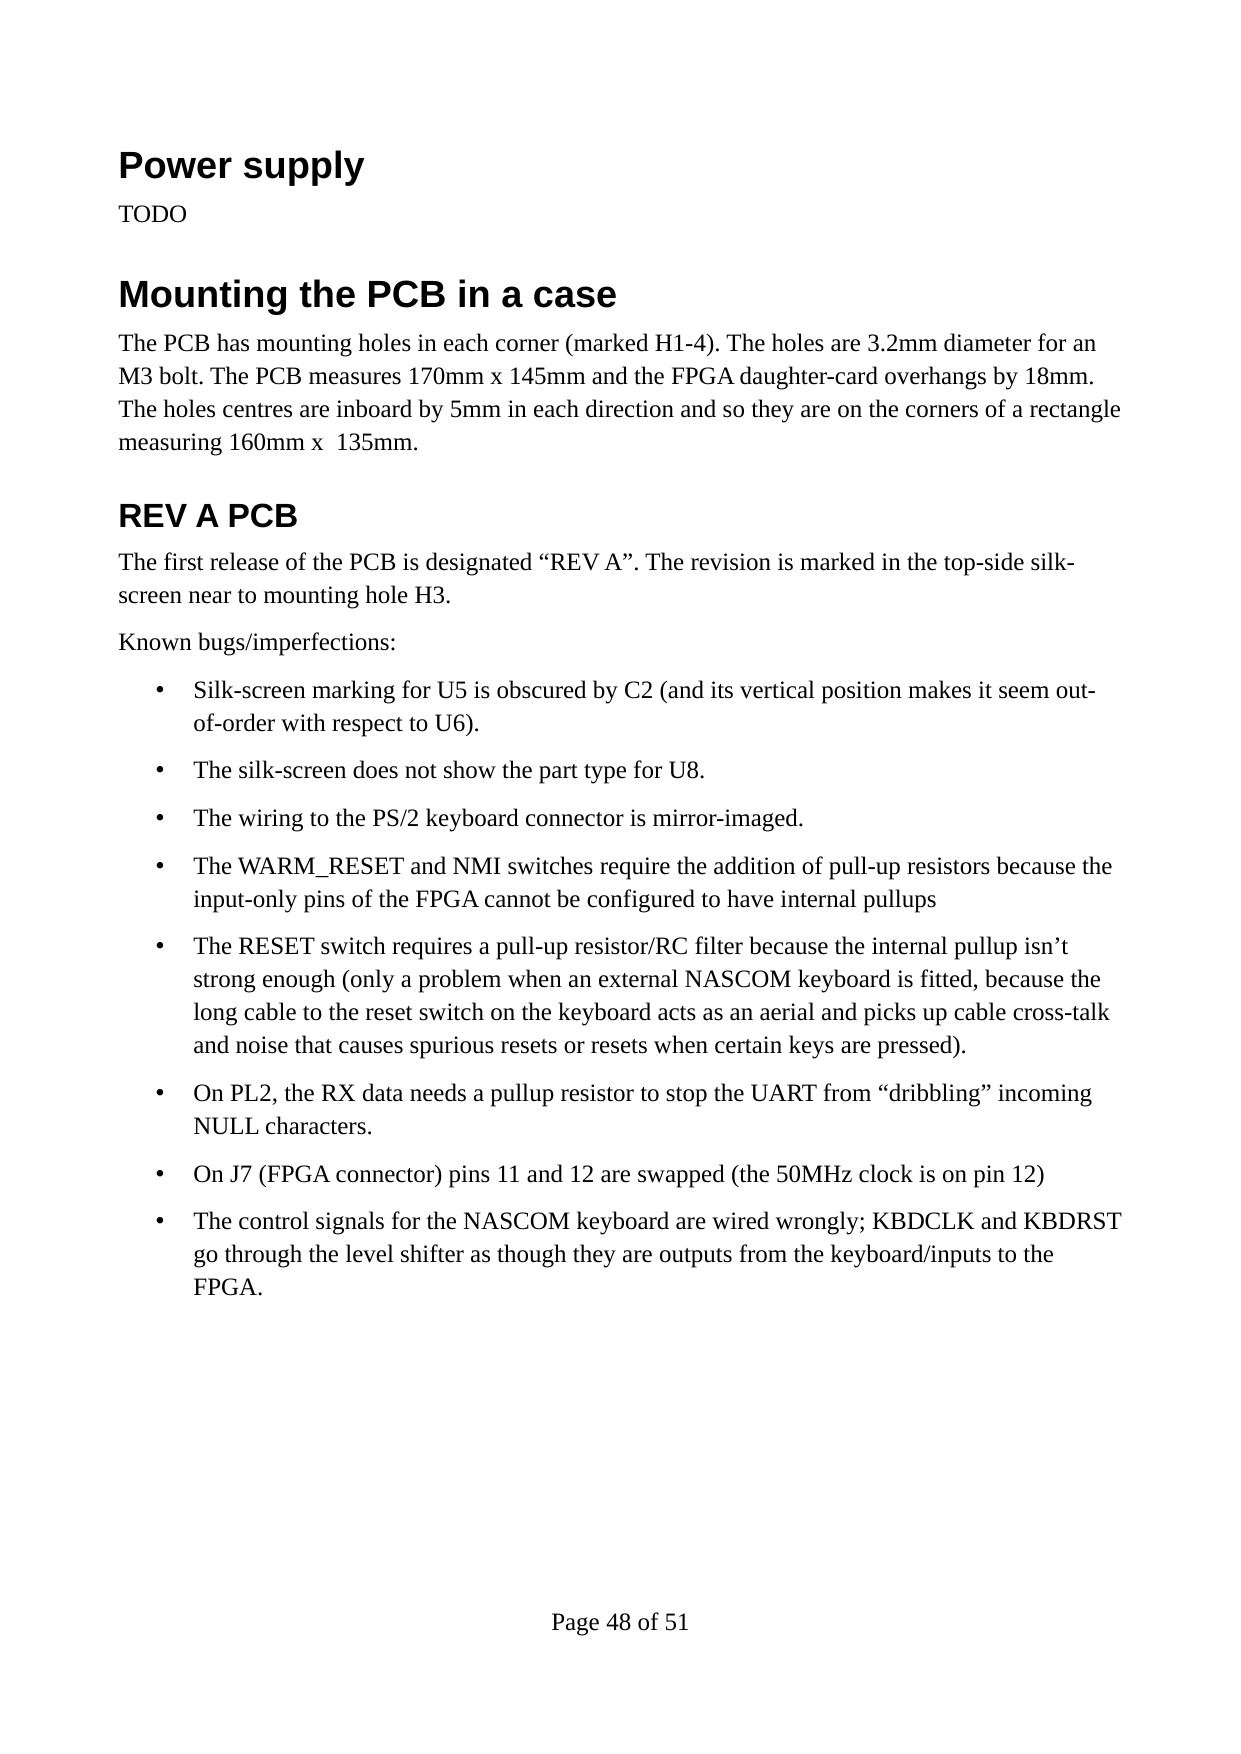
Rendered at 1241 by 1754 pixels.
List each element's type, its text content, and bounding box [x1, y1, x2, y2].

list The wiring to the PS/2 keyboard connector is mirror-imaged. [156, 803, 1122, 832]
subtitle Mounting the PCB in a case [118, 272, 1122, 316]
list The WARM_RESET and NMI switches require the addition of pull-up resistors because the input-only pins of the FPGA cannot be configured to have internal pullups [156, 851, 1122, 912]
text The PCB has mounting holes in each corner (marked H1-4). The holes are 3.2mm diameter for an M3 bolt. The PCB measures 170mm x 145mm and the FPGA daughter-card overhangs by 18mm. The holes centres are inboard by 5mm in each direction and so they are on the corners of a rectangle measuring 160mm x 135mm. [118, 328, 1122, 456]
list Silk-screen marking for U5 is obscured by C2 (and its vertical position makes it seem out-of-order with respect to U6). [156, 675, 1122, 737]
list On PL2, the RX data needs a pullup resistor to stop the UART from “dribbling” incoming NULL characters. [156, 1078, 1122, 1140]
text The first release of the PCB is designated “REV A”. The revision is marked in the top-side silk-screen near to mounting hole H3. [118, 547, 1122, 608]
list The silk-screen does not show the part type for U8. [156, 756, 1122, 784]
list The control signals for the NASCOM keyboard are wired wrongly; KBDCLK and KBDRST go through the level shifter as though they are outputs from the keyboard/inputs to the FPGA. [156, 1206, 1122, 1301]
text TODO [118, 199, 1122, 228]
text Known bugs/imperfections: [118, 627, 1122, 656]
subtitle REV A PCB [118, 496, 1122, 534]
list On J7 (FPGA connector) pins 11 and 12 are swapped (the 50MHz clock is on pin 12) [156, 1159, 1122, 1187]
subtitle Power supply [118, 143, 1122, 187]
list The RESET switch requires a pull-up resistor/RC filter because the internal pullup isn’t strong enough (only a problem when an external NASCOM keyboard is fitted, because the long cable to the reset switch on the keyboard acts as an aerial and picks up cable cross-talk and noise that causes spurious resets or resets when certain keys are pressed). [156, 931, 1122, 1059]
